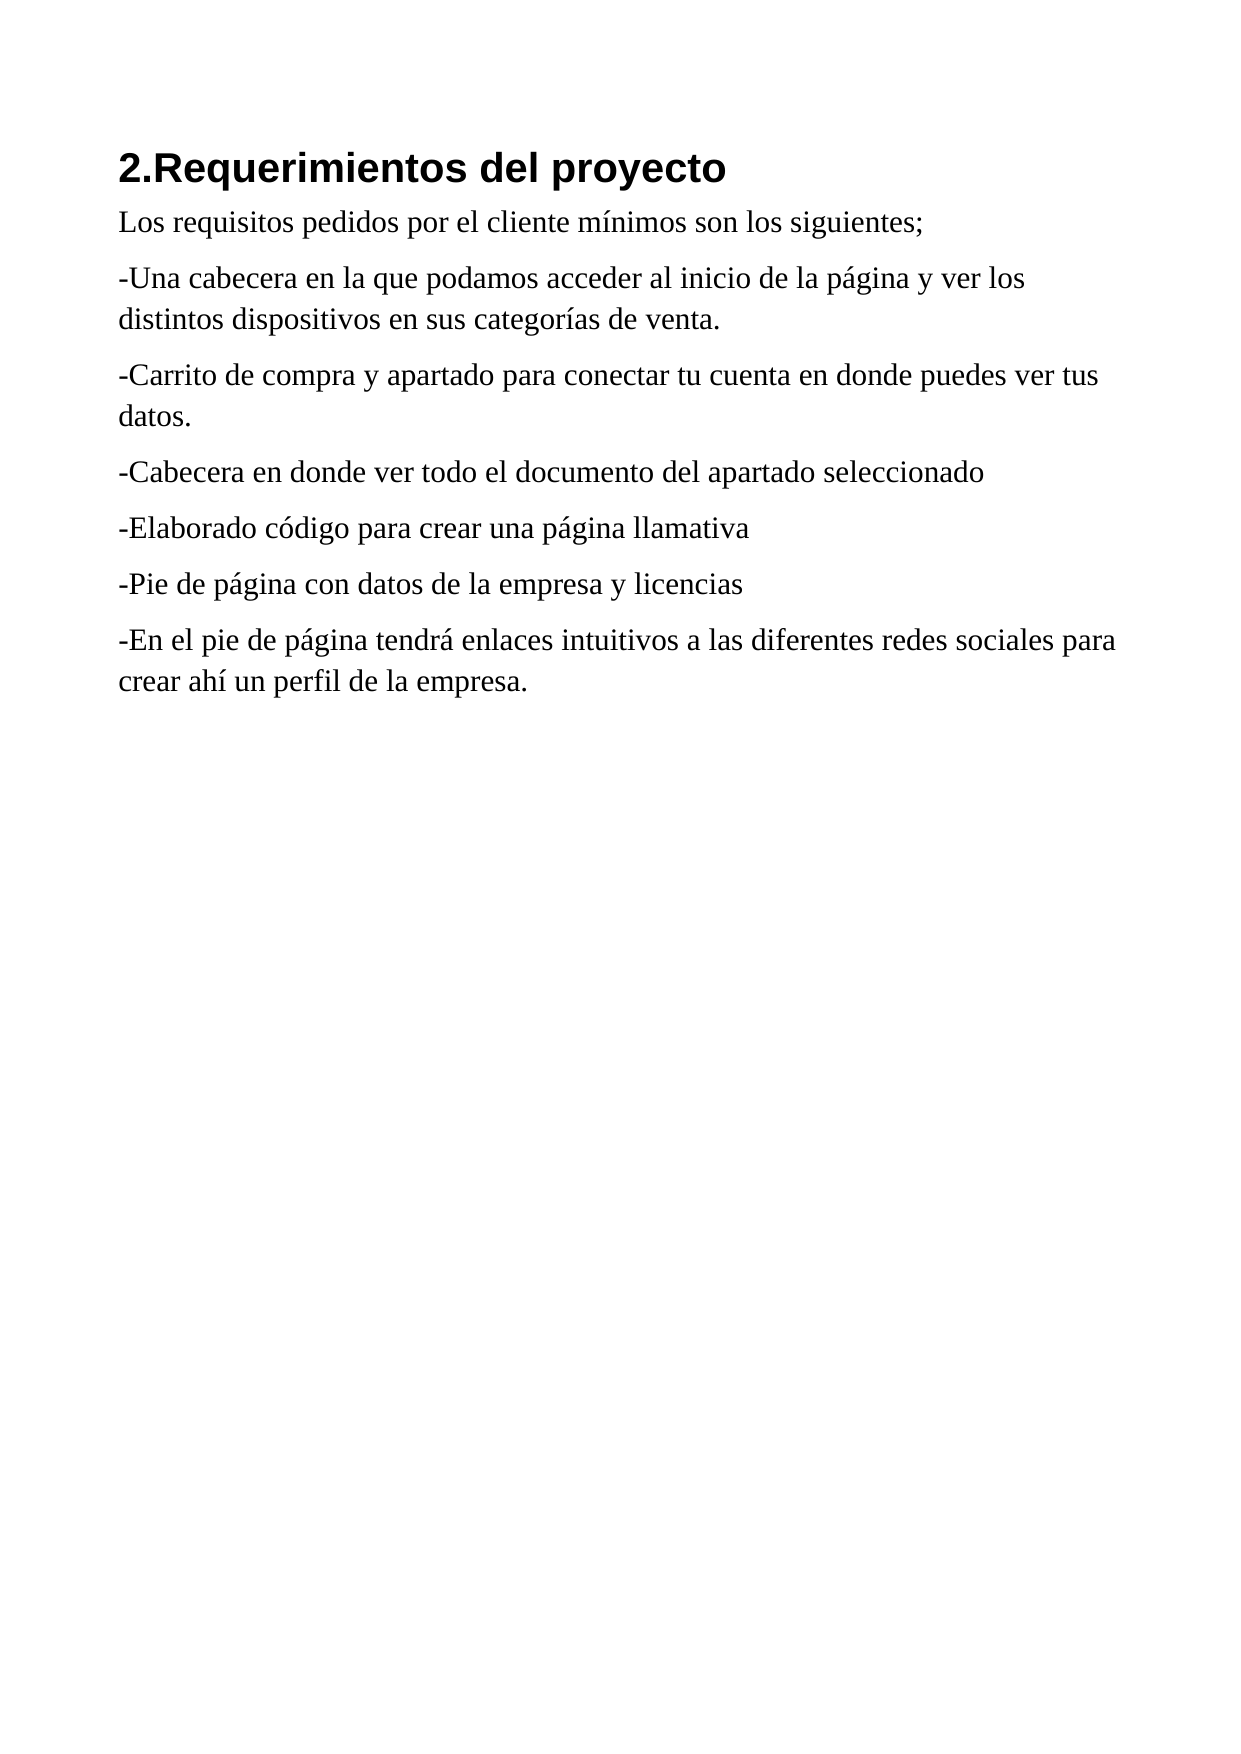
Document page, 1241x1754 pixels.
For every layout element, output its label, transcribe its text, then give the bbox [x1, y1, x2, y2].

subtitle 2.Requerimientos del proyecto [118, 143, 1122, 191]
text -En el pie de página tendrá enlaces intuitivos a las diferentes redes sociales para crear ahí un perfil de la empresa. [118, 621, 1122, 698]
text -Pie de página con datos de la empresa y licencias [118, 565, 1122, 601]
text -Elaborado código para crear una página llamativa [118, 509, 1122, 545]
text -Una cabecera en la que podamos acceder al inicio de la página y ver los distintos dispositivos en sus categorías de venta. [118, 259, 1122, 337]
text -Carrito de compra y apartado para conectar tu cuenta en donde puedes ver tus datos. [118, 356, 1122, 434]
text -Cabecera en donde ver todo el documento del apartado seleccionado [118, 453, 1122, 489]
text Los requisitos pedidos por el cliente mínimos son los siguientes; [118, 203, 1122, 239]
